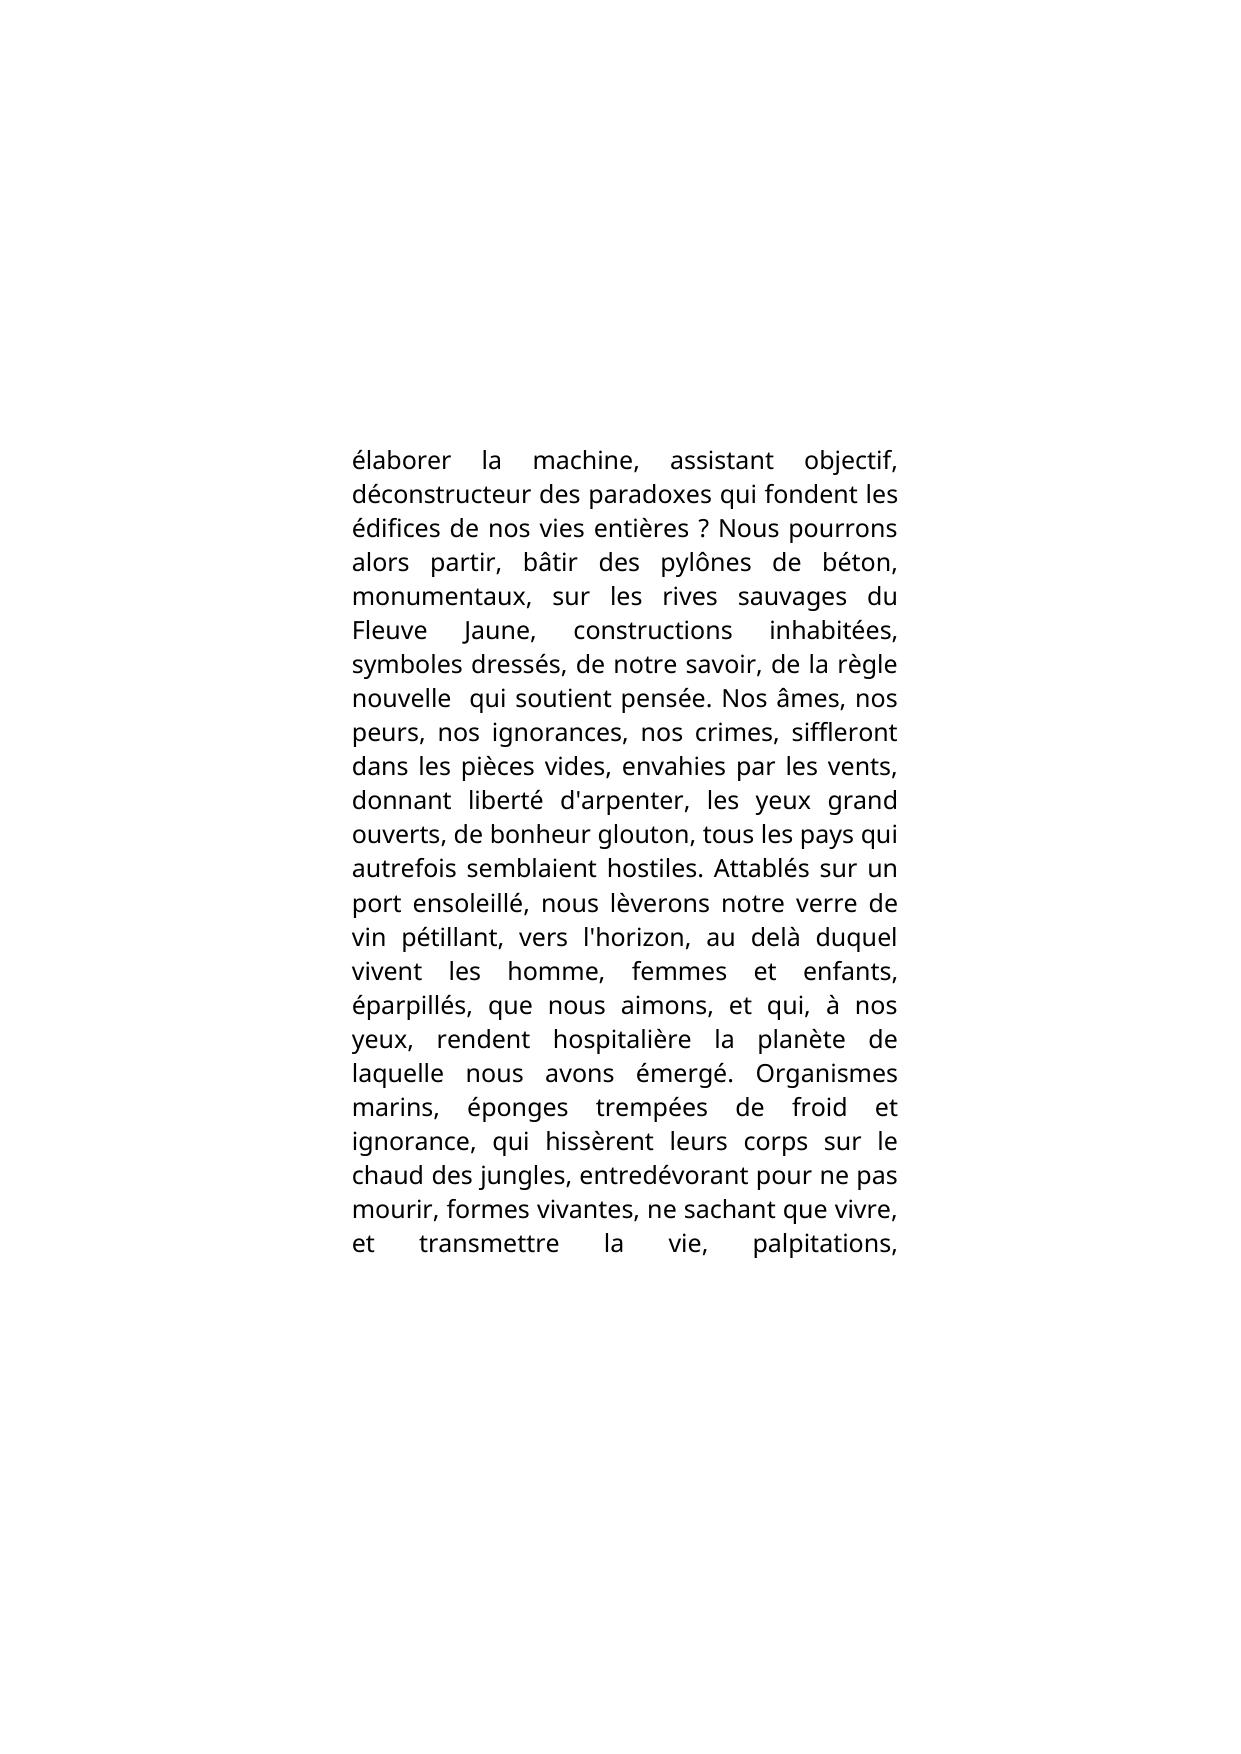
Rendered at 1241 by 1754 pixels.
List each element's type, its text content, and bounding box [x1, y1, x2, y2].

text élaborer la machine, assistant objectif, déconstructeur des paradoxes qui fondent les édifices de nos vies entières ? Nous pourrons alors partir, bâtir des pylônes de béton, monumentaux, sur les rives sauvages du Fleuve Jaune, constructions inhabitées, symboles dressés, de notre savoir, de la règle nouvelle qui soutient pensée. Nos âmes, nos peurs, nos ignorances, nos crimes, siffleront dans les pièces vides, envahies par les vents, donnant liberté d'arpenter, les yeux grand ouverts, de bonheur glouton, tous les pays qui autrefois semblaient hostiles. Attablés sur un port ensoleillé, nous lèverons notre verre de vin pétillant, vers l'horizon, au delà duquel vivent les homme, femmes et enfants, éparpillés, que nous aimons, et qui, à nos yeux, rendent hospitalière la planète de laquelle nous avons émergé. Organismes marins, éponges trempées de froid et ignorance, qui hissèrent leurs corps sur le chaud des jungles, entredévorant pour ne pas mourir, formes vivantes, ne sachant que vivre, et transmettre la vie, palpitations, [352, 442, 898, 1260]
